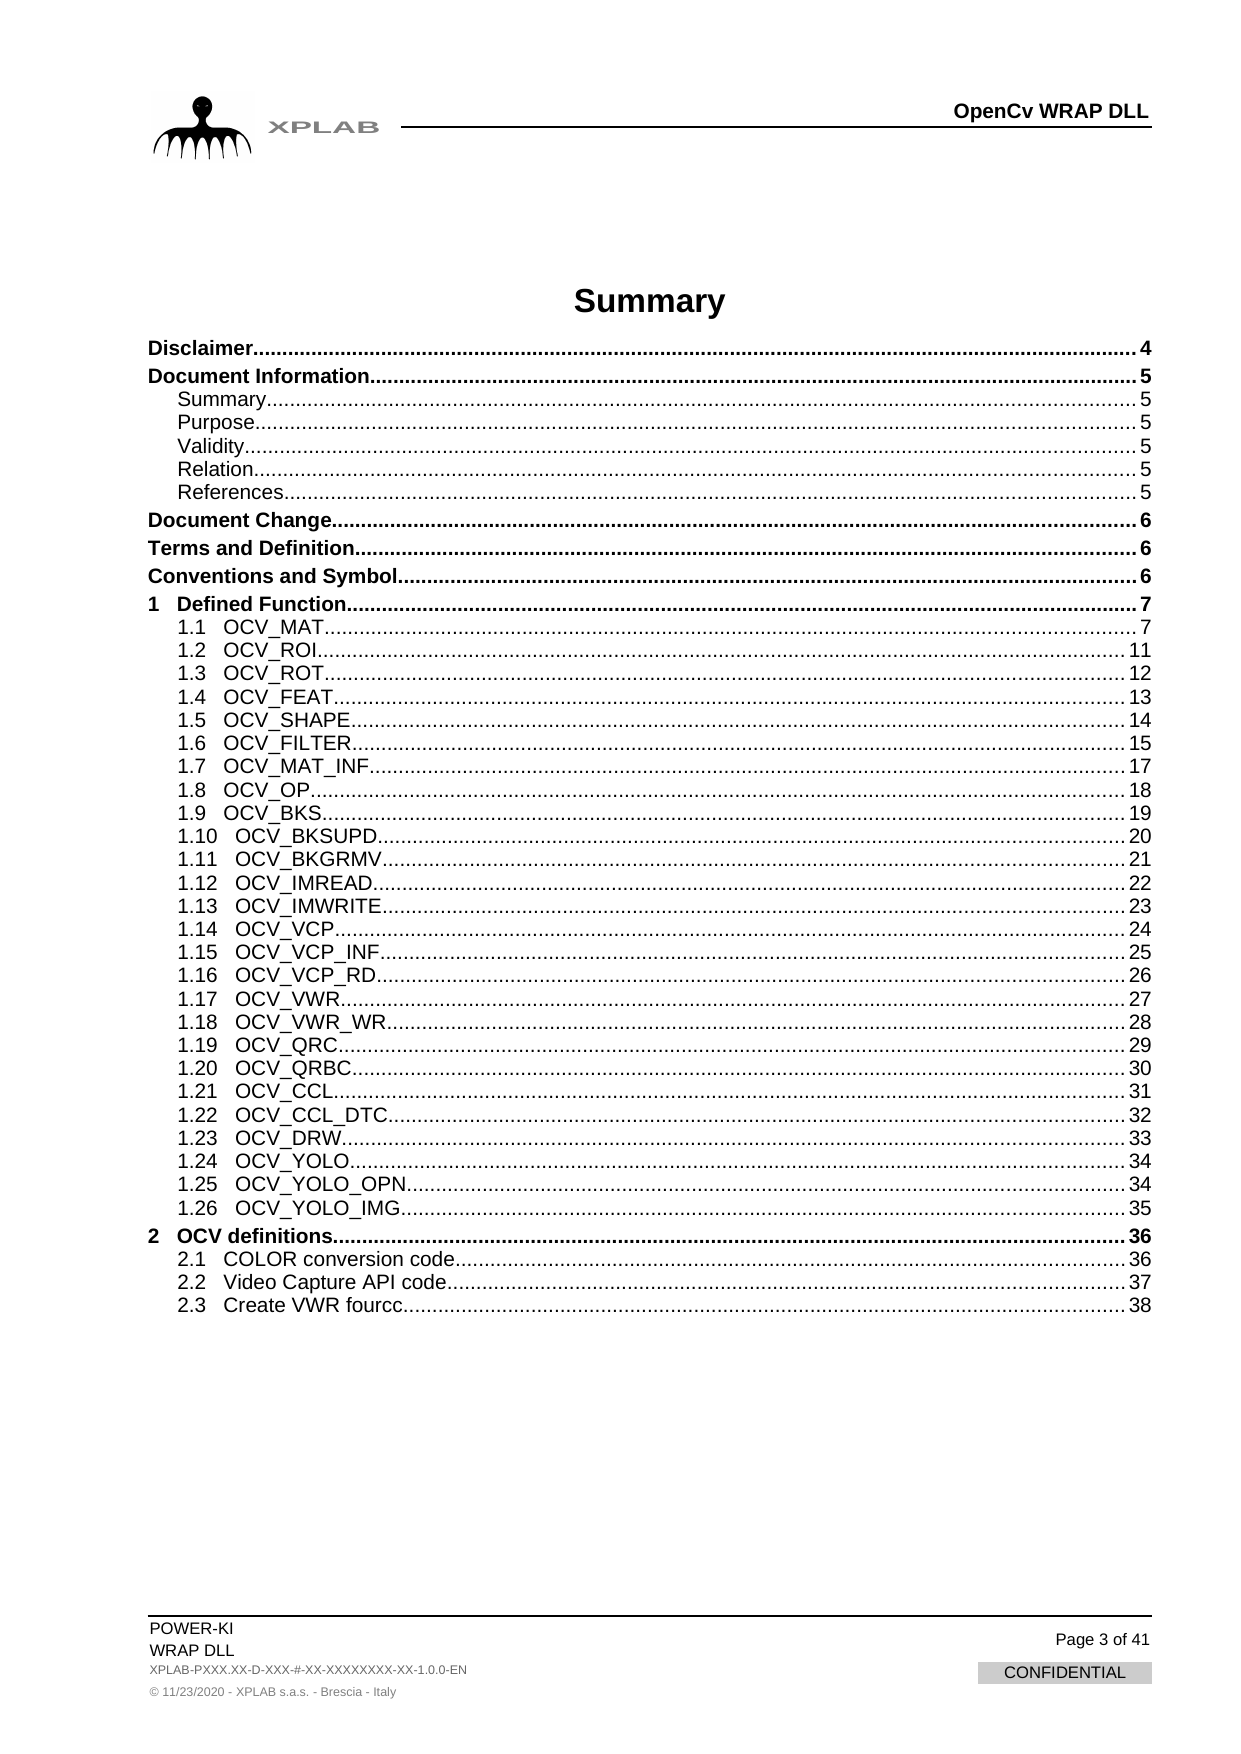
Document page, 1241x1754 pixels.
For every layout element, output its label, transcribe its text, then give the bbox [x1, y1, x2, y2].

text 1.14 OCV_VCP 24 [177, 917, 1152, 941]
text 1.17 OCV_VWR 27 [177, 987, 1152, 1010]
text 1.21 OCV_CCL 31 [177, 1080, 1152, 1103]
text 1.2 OCV_ROI 11 [177, 639, 1152, 662]
text 1.9 OCV_BKS 19 [177, 801, 1152, 824]
text Validity 5 [177, 434, 1152, 457]
text Document Information 5 [148, 364, 1152, 388]
text 1.3 OCV_ROT 12 [177, 662, 1152, 685]
text Disclaimer 4 [148, 337, 1152, 360]
subtitle Summary [148, 282, 1152, 319]
text References 5 [177, 481, 1152, 504]
text Purpose 5 [177, 411, 1152, 434]
text 1.6 OCV_FILTER 15 [177, 732, 1152, 755]
text 1.4 OCV_FEAT 13 [177, 685, 1152, 708]
text 1.20 OCV_QRBC 30 [177, 1057, 1152, 1080]
text 1.11 OCV_BKGRMV 21 [177, 848, 1152, 871]
text 1.22 OCV_CCL_DTC 32 [177, 1103, 1152, 1127]
text 1 Defined Function 7 [148, 592, 1152, 616]
text Terms and Definition 6 [148, 536, 1152, 560]
text 1.24 OCV_YOLO 34 [177, 1150, 1152, 1173]
text 1.19 OCV_QRC 29 [177, 1034, 1152, 1057]
text 1.10 OCV_BKSUPD 20 [177, 824, 1152, 848]
text 1.1 OCV_MAT 7 [177, 616, 1152, 639]
text Conventions and Symbol 6 [148, 564, 1152, 588]
text 1.13 OCV_IMWRITE 23 [177, 894, 1152, 917]
text 1.16 OCV_VCP_RD 26 [177, 964, 1152, 987]
text 1.8 OCV_OP 18 [177, 778, 1152, 801]
text Document Change 6 [148, 508, 1152, 532]
text 1.15 OCV_VCP_INF 25 [177, 941, 1152, 964]
text 1.7 OCV_MAT_INF 17 [177, 755, 1152, 778]
text 2.2 Video Capture API code 37 [177, 1271, 1152, 1294]
text 2 OCV definitions 36 [148, 1224, 1152, 1247]
text 2.1 COLOR conversion code 36 [177, 1247, 1152, 1271]
text 1.23 OCV_DRW 33 [177, 1127, 1152, 1150]
text 2.3 Create VWR fourcc 38 [177, 1294, 1152, 1317]
text 1.18 OCV_VWR_WR 28 [177, 1010, 1152, 1034]
text Summary 5 [177, 388, 1152, 411]
text Relation 5 [177, 457, 1152, 481]
text 1.26 OCV_YOLO_IMG 35 [177, 1196, 1152, 1219]
text 1.25 OCV_YOLO_OPN 34 [177, 1173, 1152, 1196]
text 1.5 OCV_SHAPE 14 [177, 708, 1152, 732]
text 1.12 OCV_IMREAD 22 [177, 871, 1152, 894]
picture [150, 91, 255, 163]
